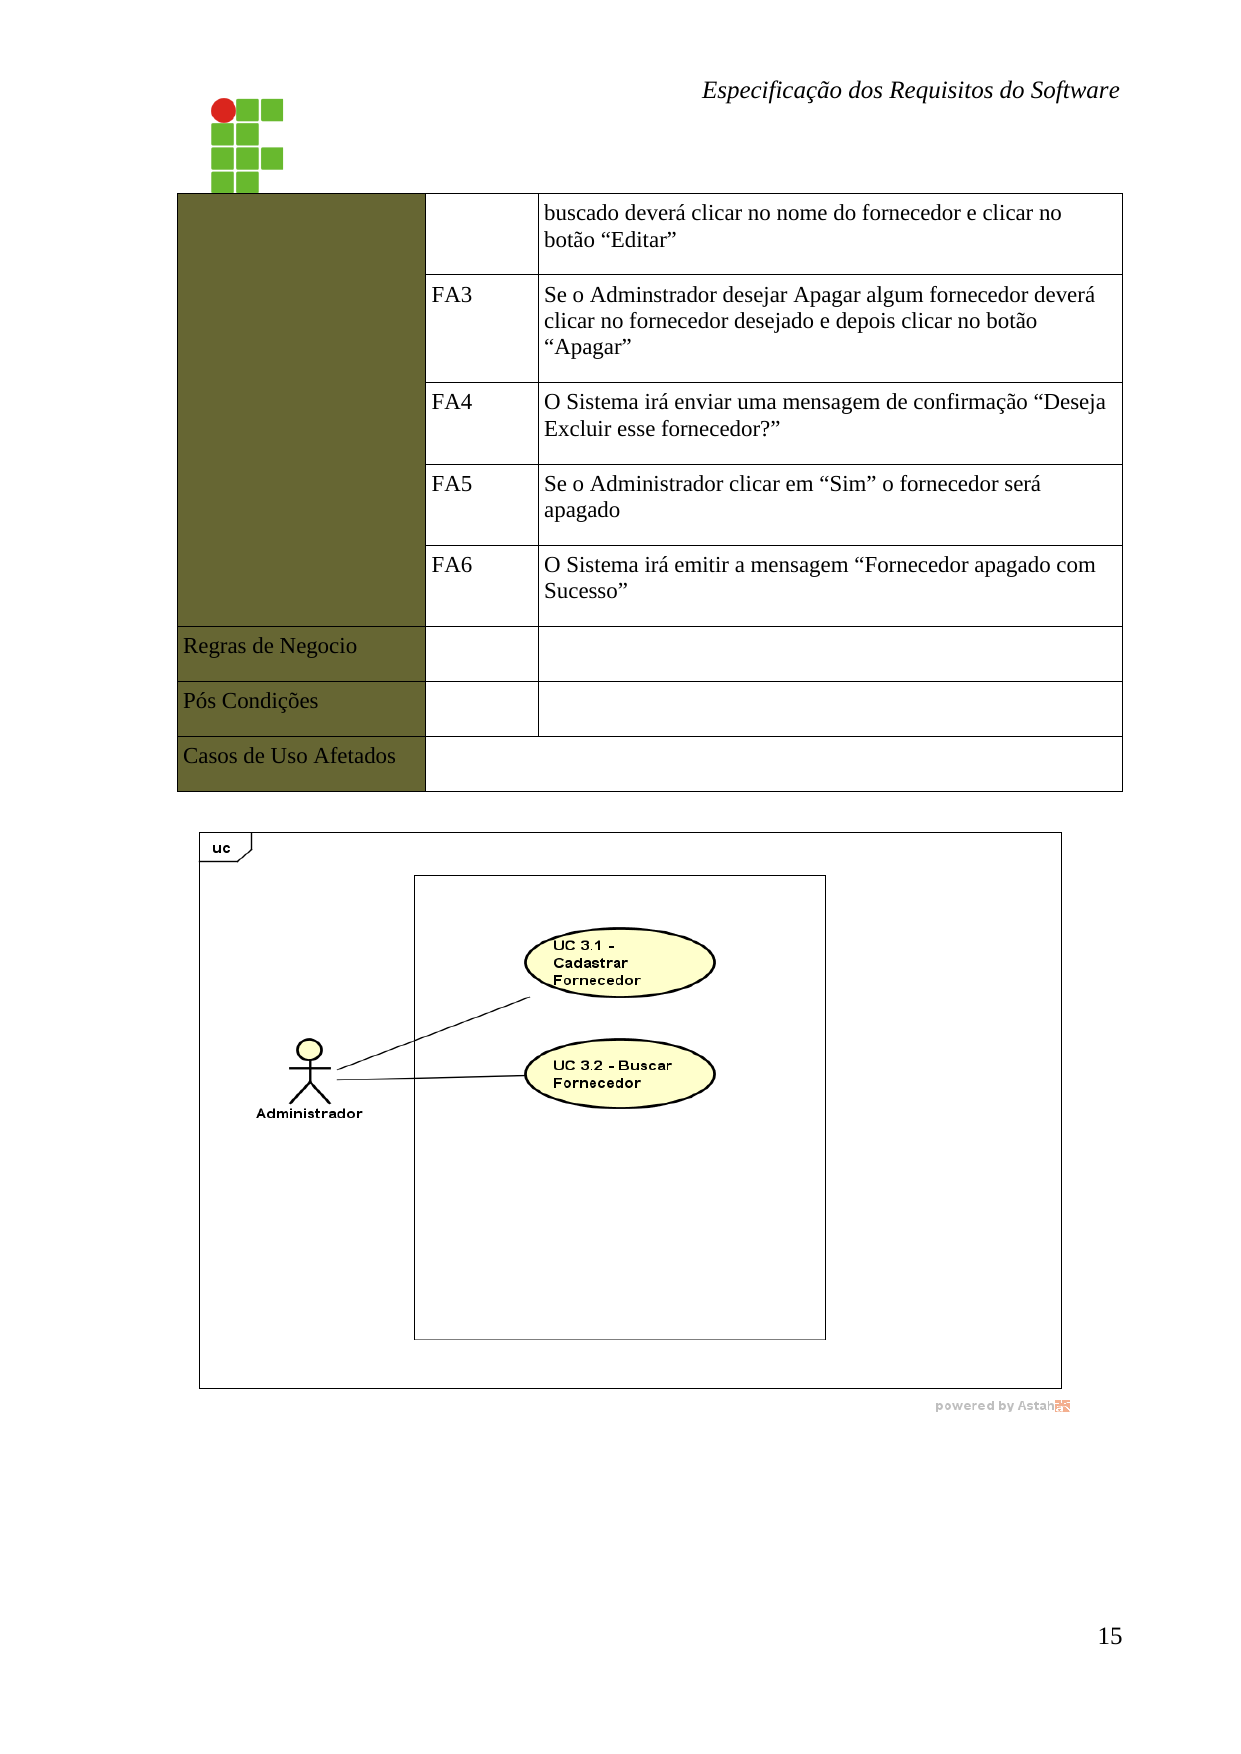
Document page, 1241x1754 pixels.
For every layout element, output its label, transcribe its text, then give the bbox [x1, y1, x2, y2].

table_cell [426, 194, 538, 274]
table_cell FA5 [426, 465, 538, 545]
table_cell FA6 [426, 546, 538, 626]
table_cell Casos de Uso Afetados [178, 737, 425, 791]
table_cell [539, 682, 1122, 736]
table_cell buscado deverá clicar no nome do fornecedor e clicar no botão “Editar” [539, 194, 1122, 274]
picture [186, 820, 1074, 1416]
table_cell Regras de Negocio [178, 627, 425, 681]
table_cell FA3 [426, 275, 538, 382]
table_cell [178, 194, 425, 626]
table_cell O Sistema irá enviar uma mensagem de confirmação “Deseja Excluir esse fornecedor?” [539, 383, 1122, 463]
table_cell FA4 [426, 383, 538, 463]
table_cell [426, 682, 538, 736]
table_cell Pós Condições [178, 682, 425, 736]
table_cell O Sistema irá emitir a mensagem “Fornecedor apagado com Sucesso” [539, 546, 1122, 626]
table_cell Se o Adminstrador desejar Apagar algum fornecedor deverá clicar no fornecedor desejado e depois clicar no botão “Apagar” [539, 275, 1122, 382]
table_cell [426, 627, 538, 681]
table_cell [539, 627, 1122, 681]
table_cell Se o Administrador clicar em “Sim” o fornecedor será apagado [539, 465, 1122, 545]
picture [208, 98, 284, 193]
table_cell [426, 737, 1122, 791]
